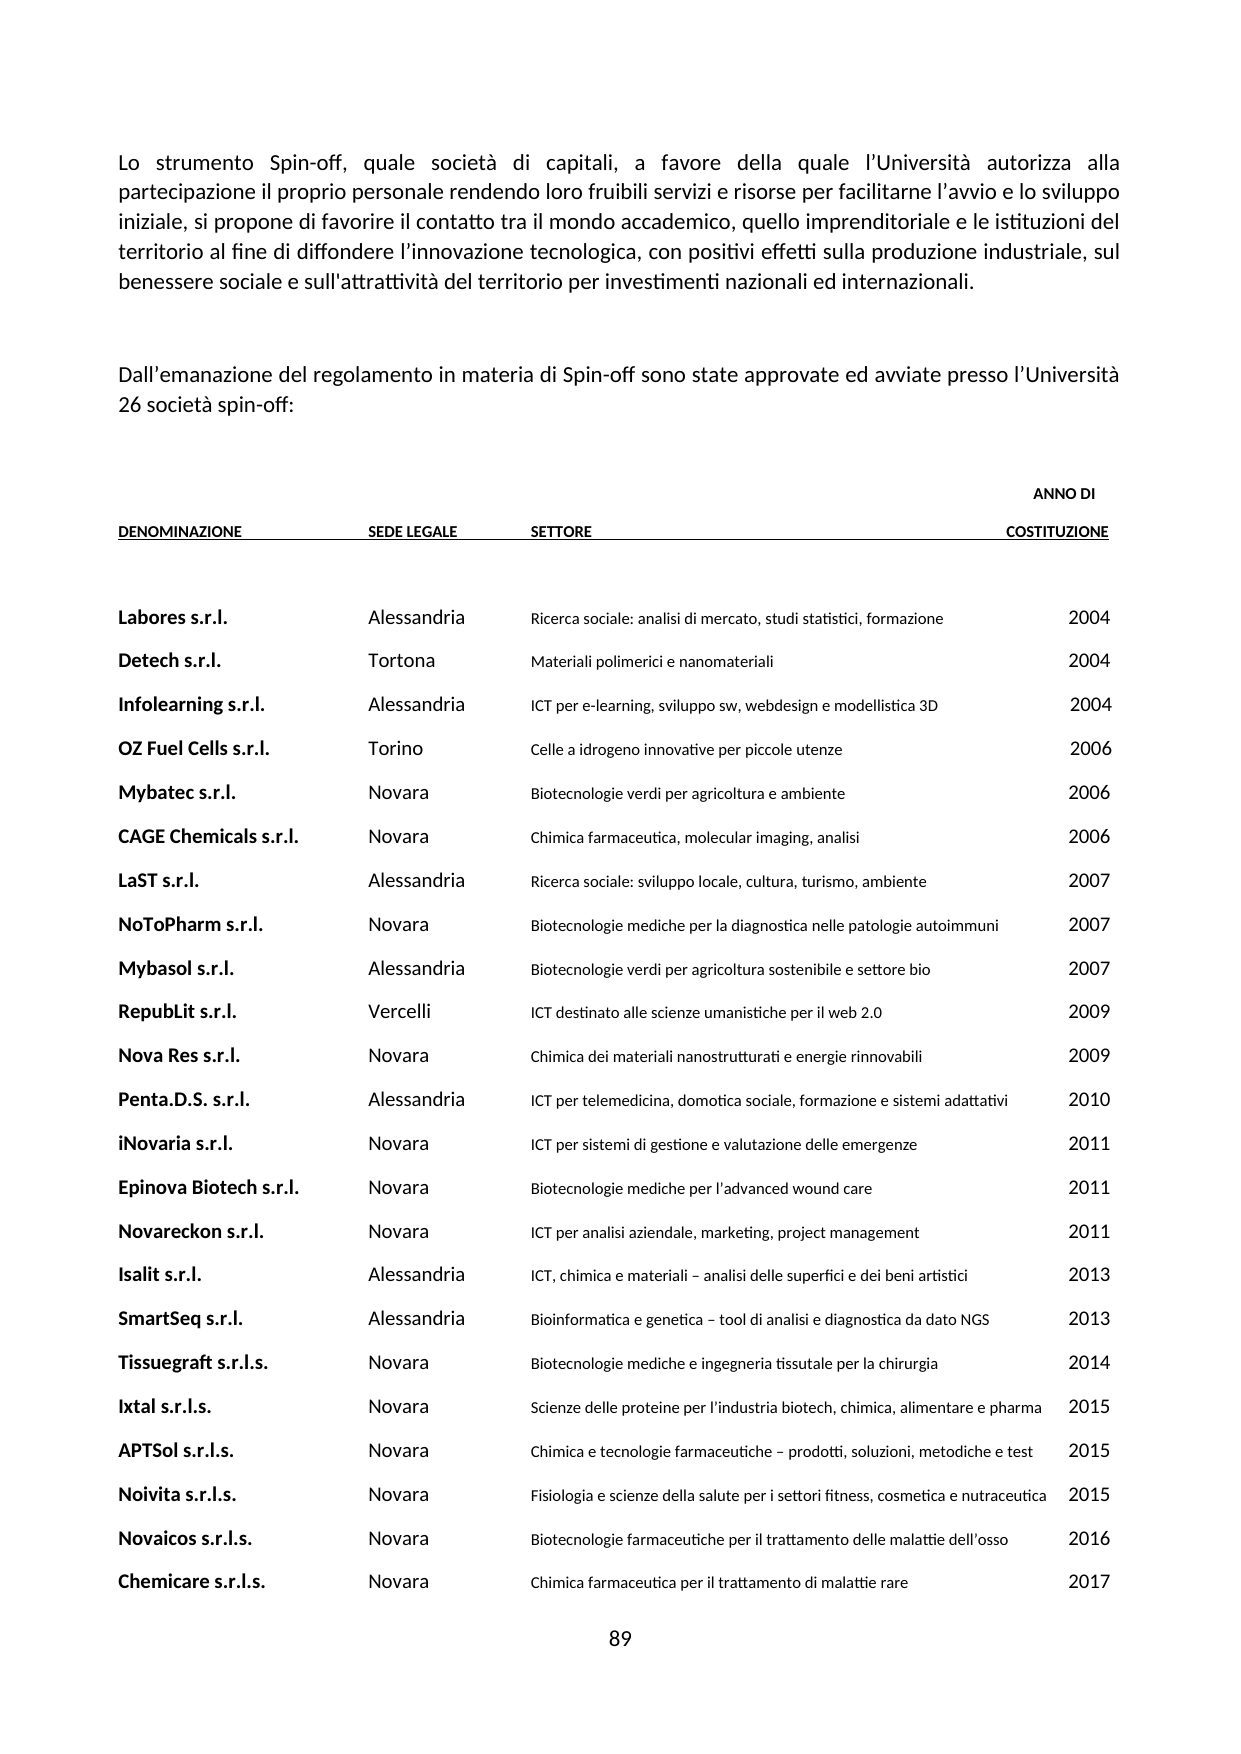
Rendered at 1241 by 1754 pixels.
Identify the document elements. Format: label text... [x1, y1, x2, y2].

text DENOMINAZIONE SEDE LEGALE SETTORE COSTITUZIONE [118, 522, 1122, 542]
text Epinova Biotech s.r.l. Novara Biotecnologie mediche per l’advanced wound care 2011 [118, 1174, 1122, 1199]
text Noivita s.r.l.s. Novara Fisiologia e scienze della salute per i settori fitness, cosmetica e nutraceutica 2015 [118, 1481, 1122, 1506]
text Novareckon s.r.l. Novara ICT per analisi aziendale, marketing, project management 2011 [118, 1218, 1122, 1243]
text Isalit s.r.l. Alessandria ICT, chimica e materiali – analisi delle superfici e dei beni artistici 2013 [118, 1262, 1122, 1287]
text SmartSeq s.r.l. Alessandria Bioinformatica e genetica – tool di analisi e diagnostica da dato NGS 2013 [118, 1306, 1122, 1331]
text ANNO DI [118, 483, 1122, 504]
text CAGE Chemicals s.r.l. Novara Chimica farmaceutica, molecular imaging, analisi 2006 [118, 823, 1122, 848]
text RepubLit s.r.l. Vercelli ICT destinato alle scienze umanistiche per il web 2.0 2009 [118, 998, 1122, 1024]
text Lo strumento Spin-off, quale società di capitali, a favore della quale l’Università autorizza alla partecipazione il proprio personale rendendo loro fruibili servizi e risorse per facilitarne l’avvio e lo sviluppo iniziale, si propone di favorire il contatto tra il mondo accademico, quello imprenditoriale e le istituzioni del territorio al fine di diffondere l’innovazione tecnologica, con positivi effetti sulla produzione industriale, sul benessere sociale e sull'attrattività del territorio per investimenti nazionali ed internazionali. [118, 148, 1122, 295]
text Mybatec s.r.l. Novara Biotecnologie verdi per agricoltura e ambiente 2006 [118, 779, 1122, 805]
text Novaicos s.r.l.s. Novara Biotecnologie farmaceutiche per il trattamento delle malattie dell’osso 2016 [118, 1525, 1122, 1550]
text Dall’emanazione del regolamento in materia di Spin-off sono state approvate ed avviate presso l’Università 26 società spin-off: [118, 360, 1122, 418]
text Penta.D.S. s.r.l. Alessandria ICT per telemedicina, domotica sociale, formazione e sistemi adattativi 2010 [118, 1086, 1122, 1112]
text NoToPharm s.r.l. Novara Biotecnologie mediche per la diagnostica nelle patologie autoimmuni 2007 [118, 911, 1122, 936]
text APTSol s.r.l.s. Novara Chimica e tecnologie farmaceutiche – prodotti, soluzioni, metodiche e test 2015 [118, 1437, 1122, 1462]
text Infolearning s.r.l. Alessandria ICT per e-learning, sviluppo sw, webdesign e modellistica 3D 2004 [118, 692, 1122, 717]
text Tissuegraft s.r.l.s. Novara Biotecnologie mediche e ingegneria tissutale per la chirurgia 2014 [118, 1349, 1122, 1375]
text OZ Fuel Cells s.r.l. Torino Celle a idrogeno innovative per piccole utenze 2006 [118, 735, 1122, 761]
text LaST s.r.l. Alessandria Ricerca sociale: sviluppo locale, cultura, turismo, ambiente 2007 [118, 867, 1122, 892]
text Detech s.r.l. Tortona Materiali polimerici e nanomateriali 2004 [118, 648, 1122, 673]
text Nova Res s.r.l. Novara Chimica dei materiali nanostrutturati e energie rinnovabili 2009 [118, 1042, 1122, 1068]
text iNovaria s.r.l. Novara ICT per sistemi di gestione e valutazione delle emergenze 2011 [118, 1130, 1122, 1156]
text Mybasol s.r.l. Alessandria Biotecnologie verdi per agricoltura sostenibile e settore bio 2007 [118, 955, 1122, 980]
text Ixtal s.r.l.s. Novara Scienze delle proteine per l’industria biotech, chimica, alimentare e pharma 2015 [118, 1393, 1122, 1419]
text Labores s.r.l. Alessandria Ricerca sociale: analisi di mercato, studi statistici, formazione 2004 [118, 604, 1122, 629]
text Chemicare s.r.l.s. Novara Chimica farmaceutica per il trattamento di malattie rare 2017 [118, 1569, 1122, 1594]
